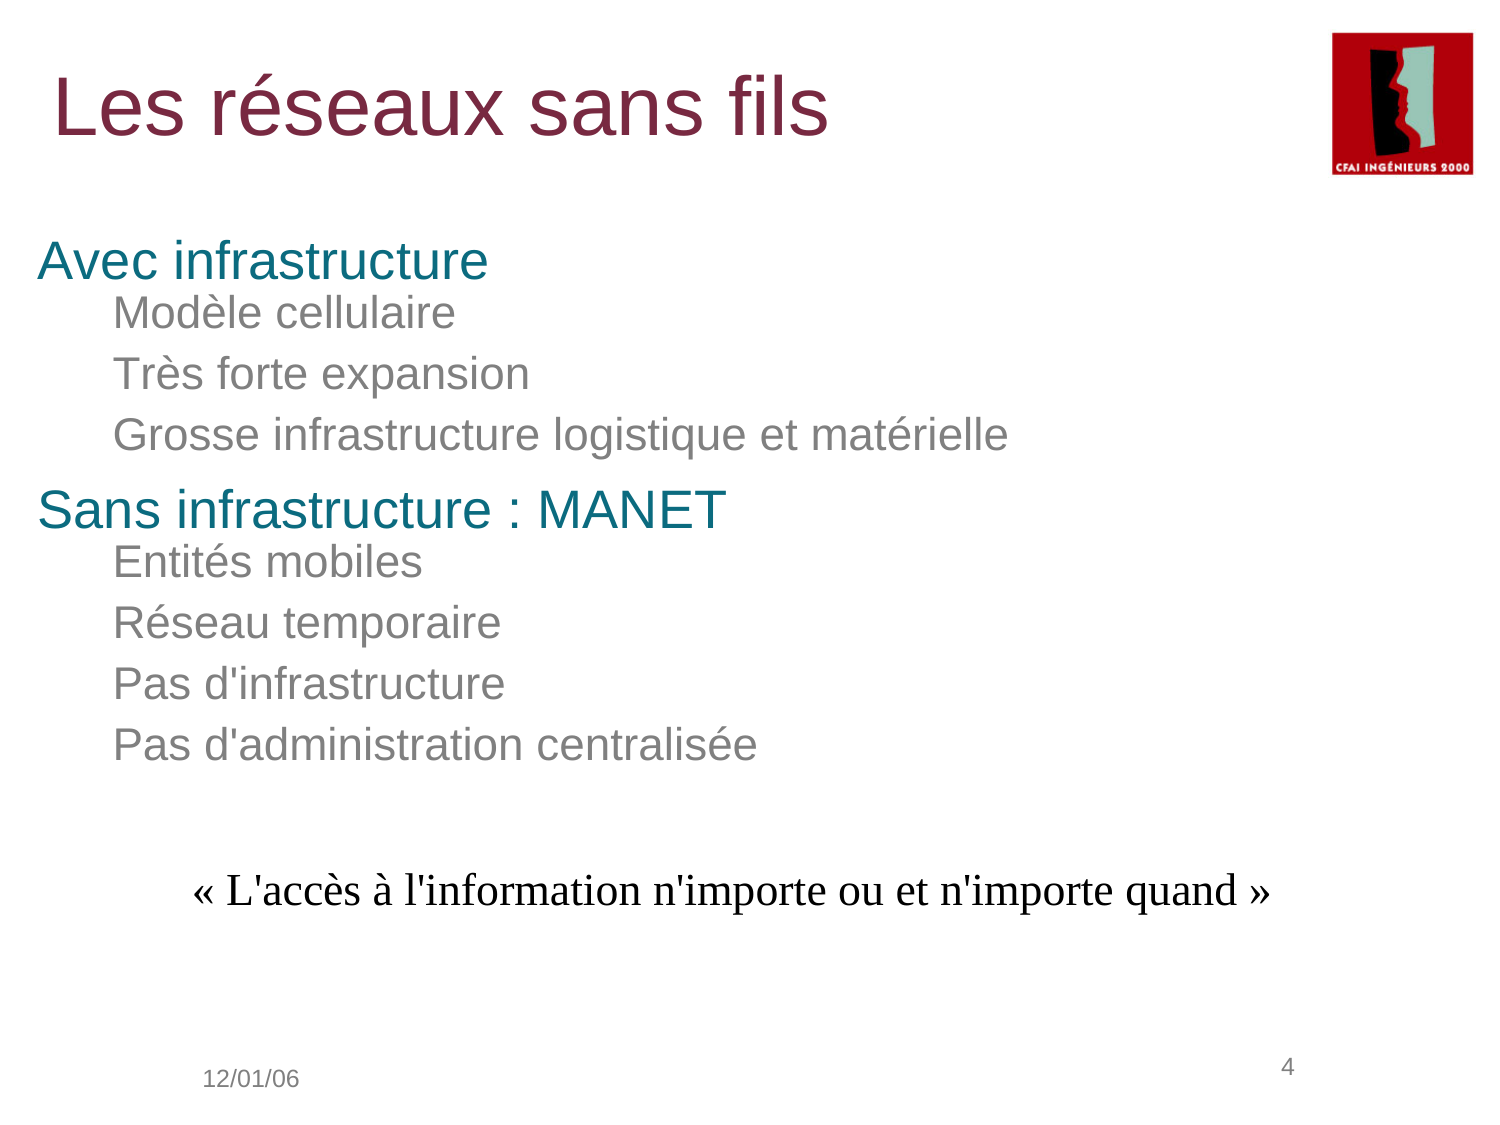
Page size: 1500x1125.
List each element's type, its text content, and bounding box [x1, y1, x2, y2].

list Avec infrastructure Modèle cellulaire Très forte expansion Grosse infrastructure logistique et matérielle Sans infrastructure : MANET Entités mobiles Réseau temporaire Pas d'infrastructure Pas d'administration centralisée [37, 237, 1463, 888]
picture [1328, 29, 1477, 178]
title Les réseaux sans fils [37, 58, 1326, 167]
text_box « L'accès à l'information n'importe ou et n'importe quand » [177, 873, 1300, 940]
